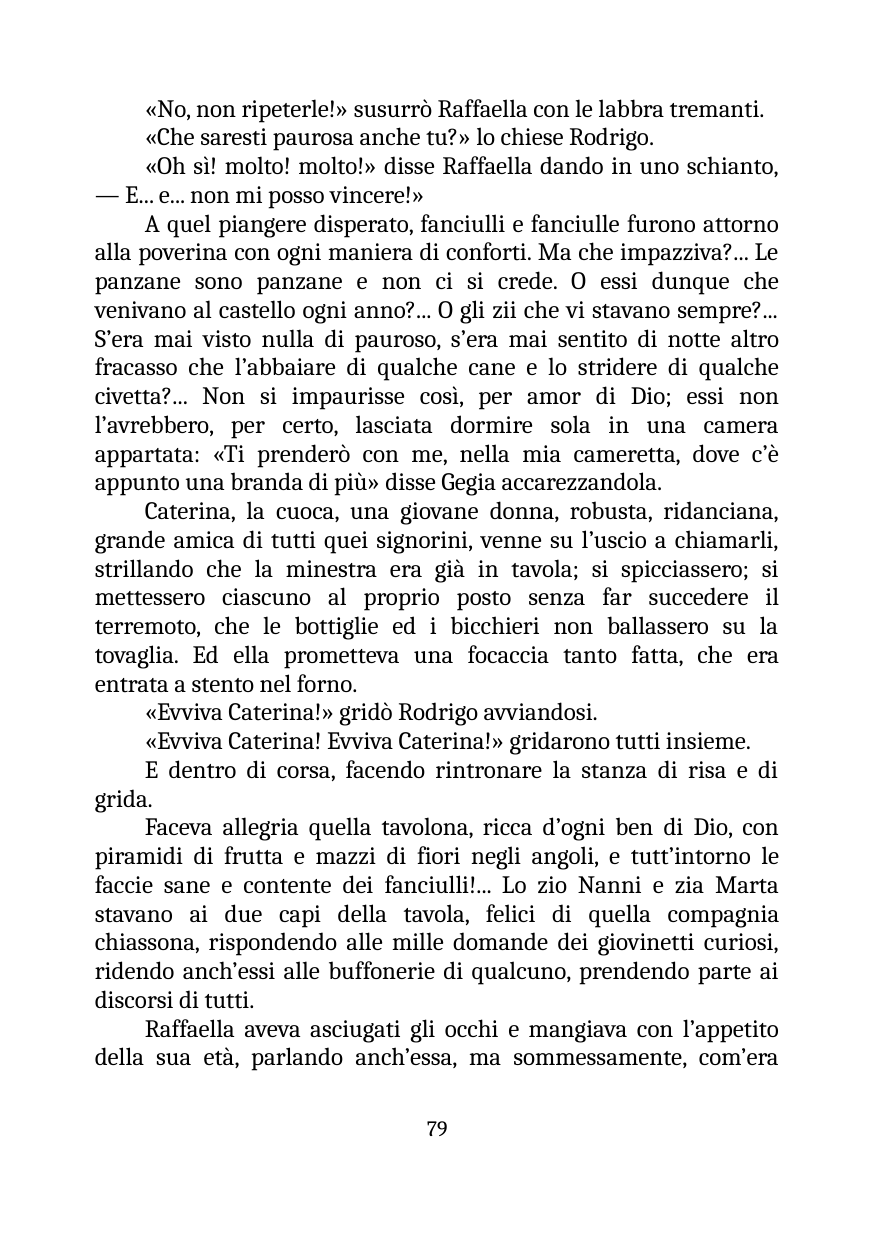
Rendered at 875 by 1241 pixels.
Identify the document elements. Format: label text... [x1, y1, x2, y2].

text «Oh sì! molto! molto!» disse Raffaella dando in uno schianto, — E... e... non mi posso vincere!» [94, 152, 779, 209]
text «Evviva Caterina!» gridò Rodrigo avviandosi. [94, 698, 779, 727]
text Faceva allegria quella tavolona, ricca d’ogni ben di Dio, con piramidi di frutta e mazzi di fiori negli angoli, e tutt’intorno le faccie sane e contente dei fanciulli!... Lo zio Nanni e zia Marta stavano ai due capi della tavola, felici di quella compagnia chiassona, rispondendo alle mille domande dei giovinetti curiosi, ridendo anch’essi alle buffonerie di qualcuno, prendendo parte ai discorsi di tutti. [94, 813, 779, 1014]
text E dentro di corsa, facendo rintronare la stanza di risa e di grida. [94, 756, 779, 813]
text «Che saresti paurosa anche tu?» lo chiese Rodrigo. [94, 123, 779, 152]
text «Evviva Caterina! Evviva Caterina!» gridarono tutti insieme. [94, 727, 779, 756]
text Raffaella aveva asciugati gli occhi e mangiava con l’appetito della sua età, parlando anch’essa, ma sommessamente, com’era [94, 1014, 779, 1072]
text A quel piangere disperato, fanciulli e fanciulle furono attorno alla poverina con ogni maniera di conforti. Ma che impazziva?... Le panzane sono panzane e non ci si crede. O essi dunque che venivano al castello ogni anno?... O gli zii che vi stavano sempre?... S’era mai visto nulla di pauroso, s’era mai sentito di notte altro fracasso che l’abbaiare di qualche cane e lo stridere di qualche civetta?... Non si impaurisse così, per amor di Dio; essi non l’avrebbero, per certo, lasciata dormire sola in una camera appartata: «Ti prenderò con me, nella mia cameretta, dove c’è appunto una branda di più» disse Gegia accarezzandola. [94, 209, 779, 497]
text Caterina, la cuoca, una giovane donna, robusta, ridanciana, grande amica di tutti quei signorini, venne su l’uscio a chiamarli, strillando che la minestra era già in tavola; si spicciassero; si mettessero ciascuno al proprio posto senza far succedere il terremoto, che le bottiglie ed i bicchieri non ballassero su la tovaglia. Ed ella prometteva una focaccia tanto fatta, che era entrata a stento nel forno. [94, 497, 779, 698]
text «No, non ripeterle!» susurrò Raffaella con le labbra tremanti. [94, 94, 779, 123]
